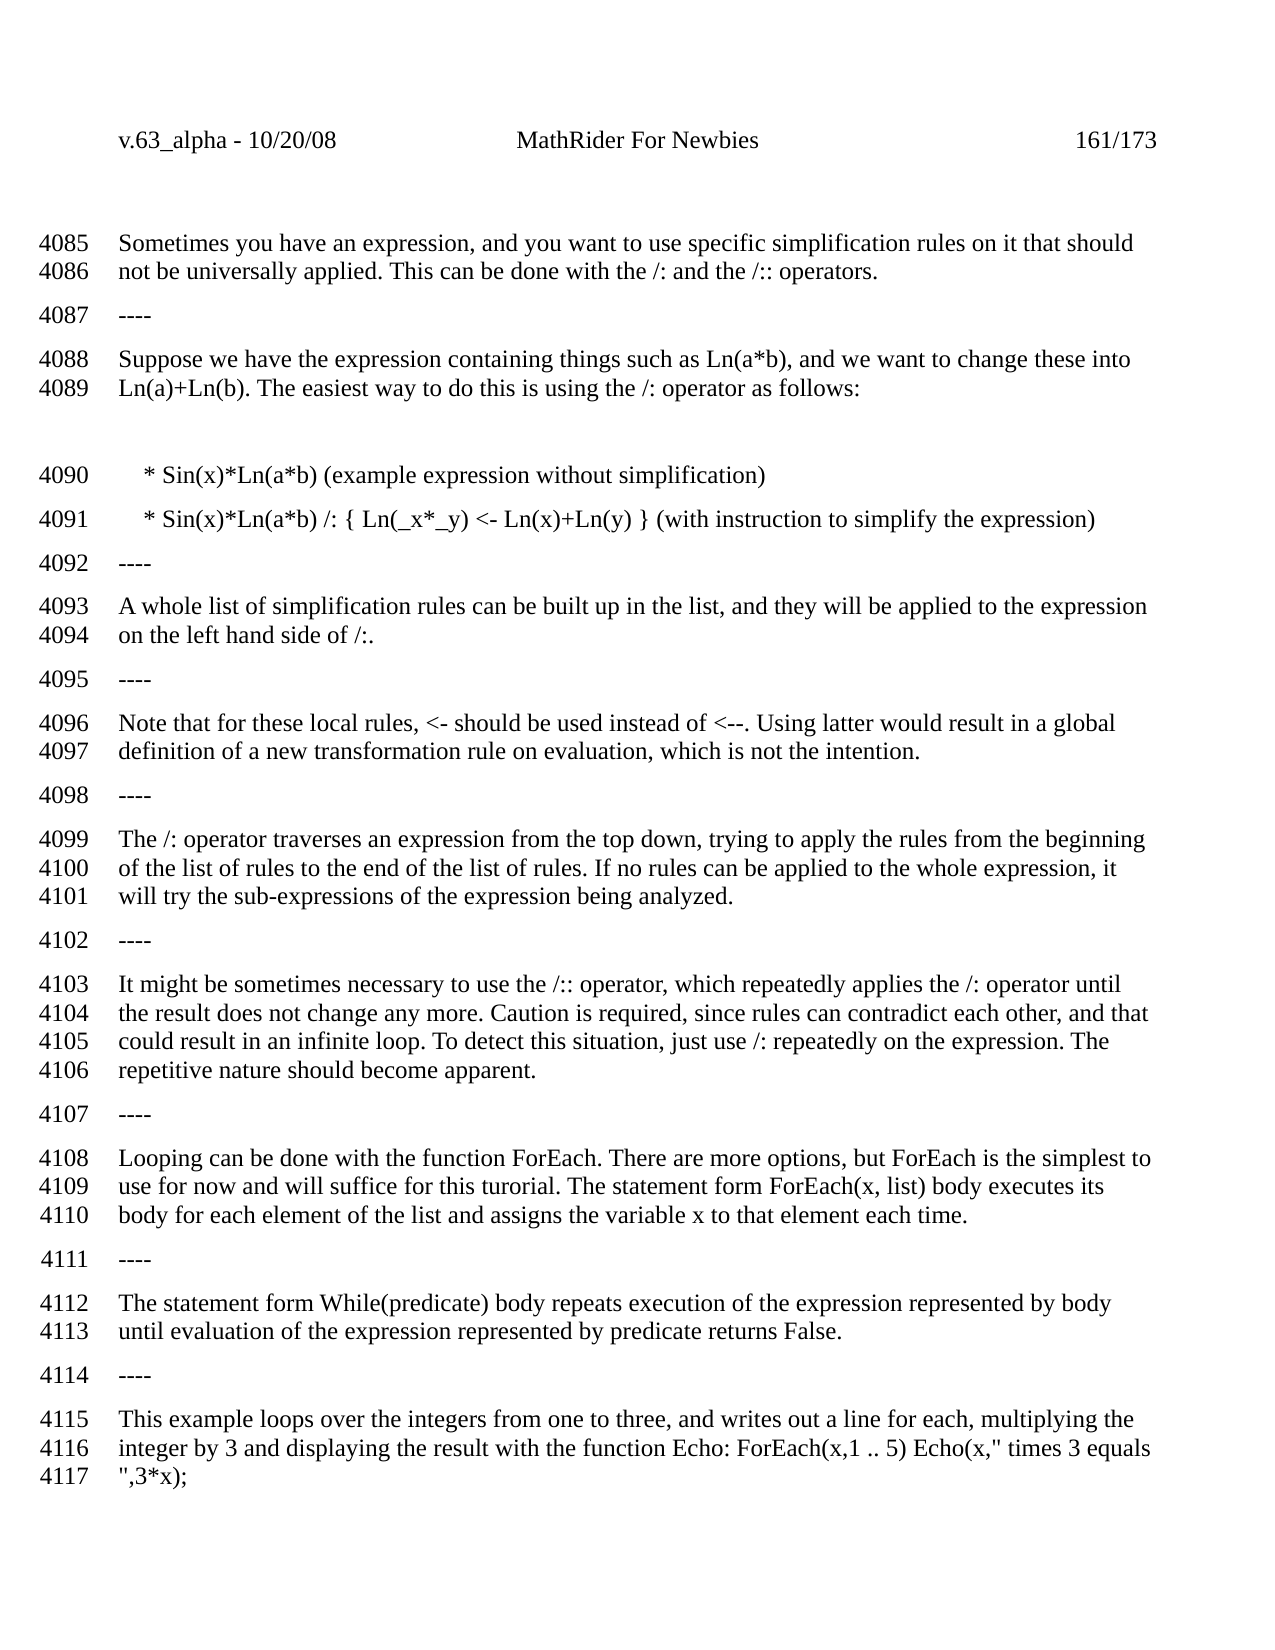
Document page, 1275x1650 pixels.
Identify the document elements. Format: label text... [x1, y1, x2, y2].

text ---- [118, 1244, 1157, 1273]
text * Sin(x)*Ln(a*b) /: { Ln(_x*_y) <- Ln(x)+Ln(y) } (with instruction to simplify the expression) [118, 504, 1157, 533]
text * Sin(x)*Ln(a*b) (example expression without simplification) [118, 460, 1157, 489]
text ---- [118, 548, 1157, 576]
text ---- [118, 1099, 1157, 1128]
text Note that for these local rules, <- should be used instead of <--. Using latter would result in a global definition of a new transformation rule on evaluation, which is not the intention. [118, 708, 1157, 765]
text ---- [118, 925, 1157, 954]
text ---- [118, 300, 1157, 329]
text ---- [118, 1360, 1157, 1389]
text Suppose we have the expression containing things such as Ln(a*b), and we want to change these into Ln(a)+Ln(b). The easiest way to do this is using the /: operator as follows: [118, 344, 1157, 401]
text This example loops over the integers from one to three, and writes out a line for each, multiplying the integer by 3 and displaying the result with the function Echo: ForEach(x,1 .. 5) Echo(x," times 3 equals ",3*x); [118, 1404, 1157, 1490]
text Sometimes you have an expression, and you want to use specific simplification rules on it that should not be universally applied. This can be done with the /: and the /:: operators. [118, 228, 1157, 285]
text It might be sometimes necessary to use the /:: operator, which repeatedly applies the /: operator until the result does not change any more. Caution is required, since rules can contradict each other, and that could result in an infinite loop. To detect this situation, just use /: repeatedly on the expression. The repetitive nature should become apparent. [118, 969, 1157, 1084]
text ---- [118, 780, 1157, 809]
text A whole list of simplification rules can be built up in the list, and they will be applied to the expression on the left hand side of /:. [118, 591, 1157, 649]
text Looping can be done with the function ForEach. There are more options, but ForEach is the simplest to use for now and will suffice for this turorial. The statement form ForEach(x, list) body executes its body for each element of the list and assigns the variable x to that element each time. [118, 1143, 1157, 1229]
text The statement form While(predicate) body repeats execution of the expression represented by body until evaluation of the expression represented by predicate returns False. [118, 1288, 1157, 1345]
text ---- [118, 664, 1157, 693]
text The /: operator traverses an expression from the top down, trying to apply the rules from the beginning of the list of rules to the end of the list of rules. If no rules can be applied to the whole expression, it will try the sub-expressions of the expression being analyzed. [118, 824, 1157, 910]
